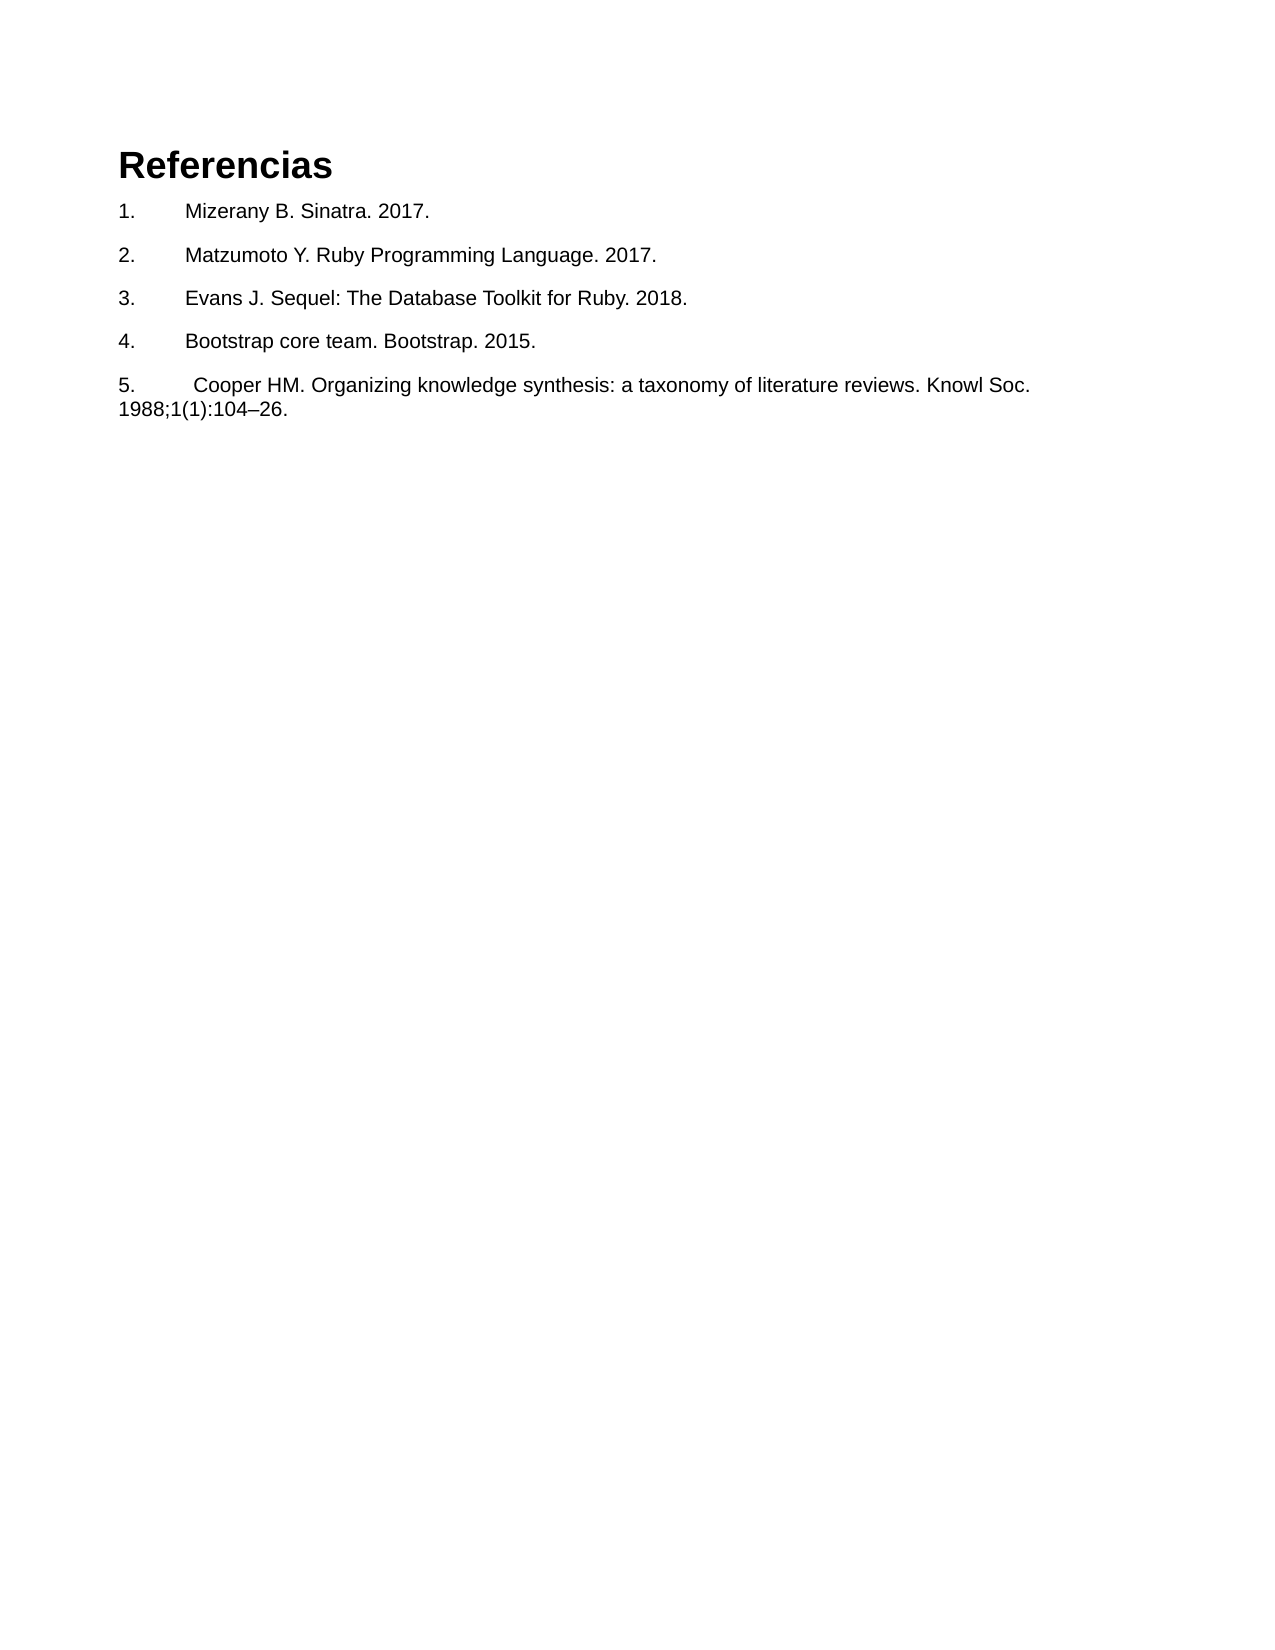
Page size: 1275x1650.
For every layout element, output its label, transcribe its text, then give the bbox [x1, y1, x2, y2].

text 5. Cooper HM. Organizing knowledge synthesis: a taxonomy of literature reviews. Knowl Soc. 1988;1(1):104–26. [118, 373, 1157, 421]
text 2. Matzumoto Y. Ruby Programming Language. 2017. [118, 243, 1157, 267]
subtitle Referencias [118, 143, 1157, 187]
text 1. Mizerany B. Sinatra. 2017. [118, 199, 1157, 223]
text 3. Evans J. Sequel: The Database Toolkit for Ruby. 2018. [118, 286, 1157, 310]
text 4. Bootstrap core team. Bootstrap. 2015. [118, 329, 1157, 353]
